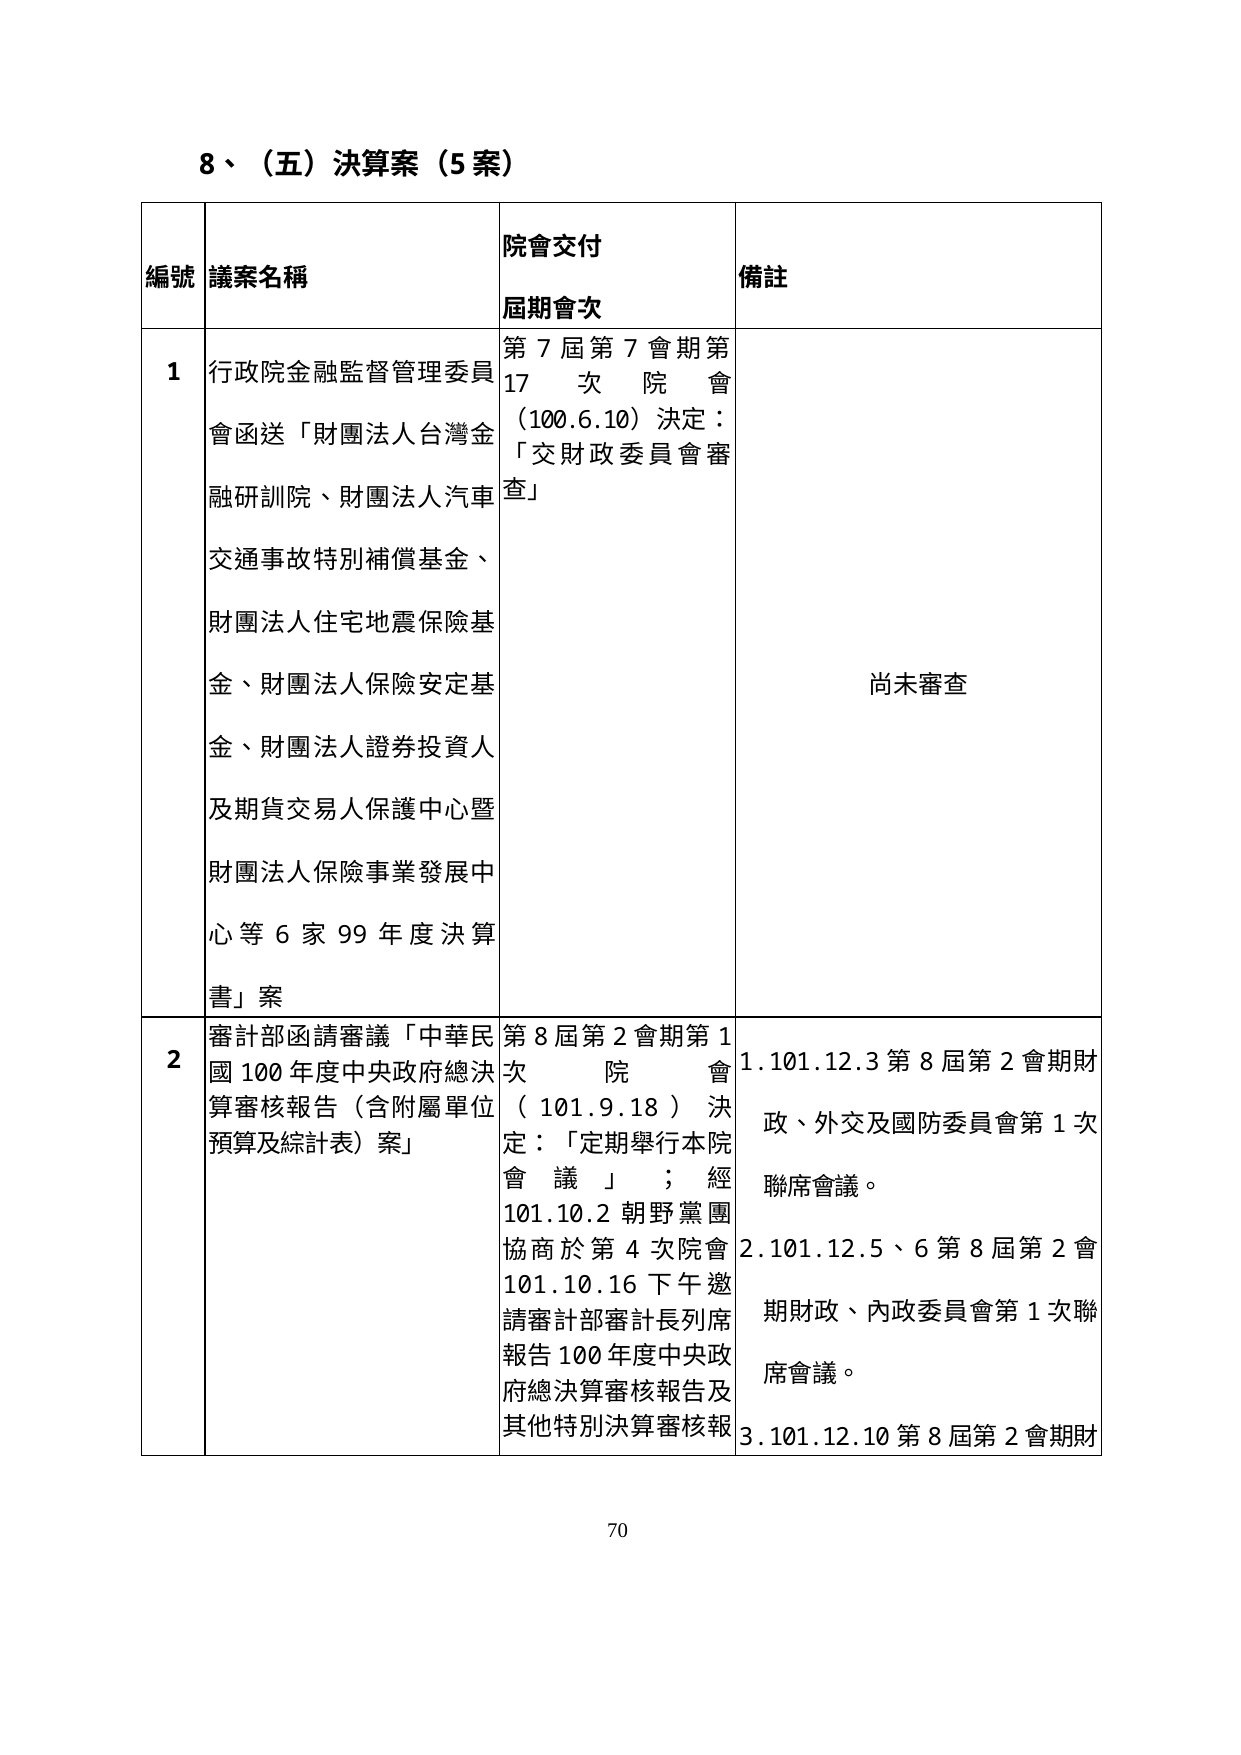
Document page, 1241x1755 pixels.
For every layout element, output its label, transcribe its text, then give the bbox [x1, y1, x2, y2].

subtitle （五）決算案（5案） [198, 133, 1131, 185]
table_cell 1.101.12.3第8屆第2會期財政、外交及國防委員會第1次聯席會議。 2.101.12.5、6第8屆第2會期財政、內政委員會第1次聯席會議。 3.101.12.10第8屆第2會期財 [736, 1018, 1101, 1455]
table_header 編號 [142, 203, 204, 328]
table_cell 第7屆第7會期第17次院會（100.6.10）決定：「交財政委員會審查」 [500, 329, 735, 1016]
table_header 備註 [736, 203, 1101, 328]
table_cell 尚未審查 [736, 329, 1101, 1016]
table_header 院會交付 屆期會次 [500, 203, 735, 328]
table_cell 行政院金融監督管理委員會函送「財團法人台灣金融研訓院、財團法人汽車交通事故特別補償基金、財團法人住宅地震保險基金、財團法人保險安定基金、財團法人證券投資人及期貨交易人保護中心暨財團法人保險事業發展中心等6家99年度決算書」案 [206, 329, 499, 1016]
table_cell 第8屆第2會期第1次院會（101.9.18）決定：「定期舉行本院會議」；經101.10.2朝野黨團協商於第4次院會101.10.16下午邀請審計部審計長列席報告100年度中央政府總決算審核報告及其他特別決算審核報 [500, 1018, 735, 1455]
table_cell 審計部函請審議「中華民國100年度中央政府總決算審核報告（含附屬單位預算及綜計表）案」 [206, 1018, 499, 1455]
table_cell 1 [142, 329, 204, 1016]
table_header 議案名稱 [206, 203, 499, 328]
table_cell 2 [142, 1018, 204, 1455]
